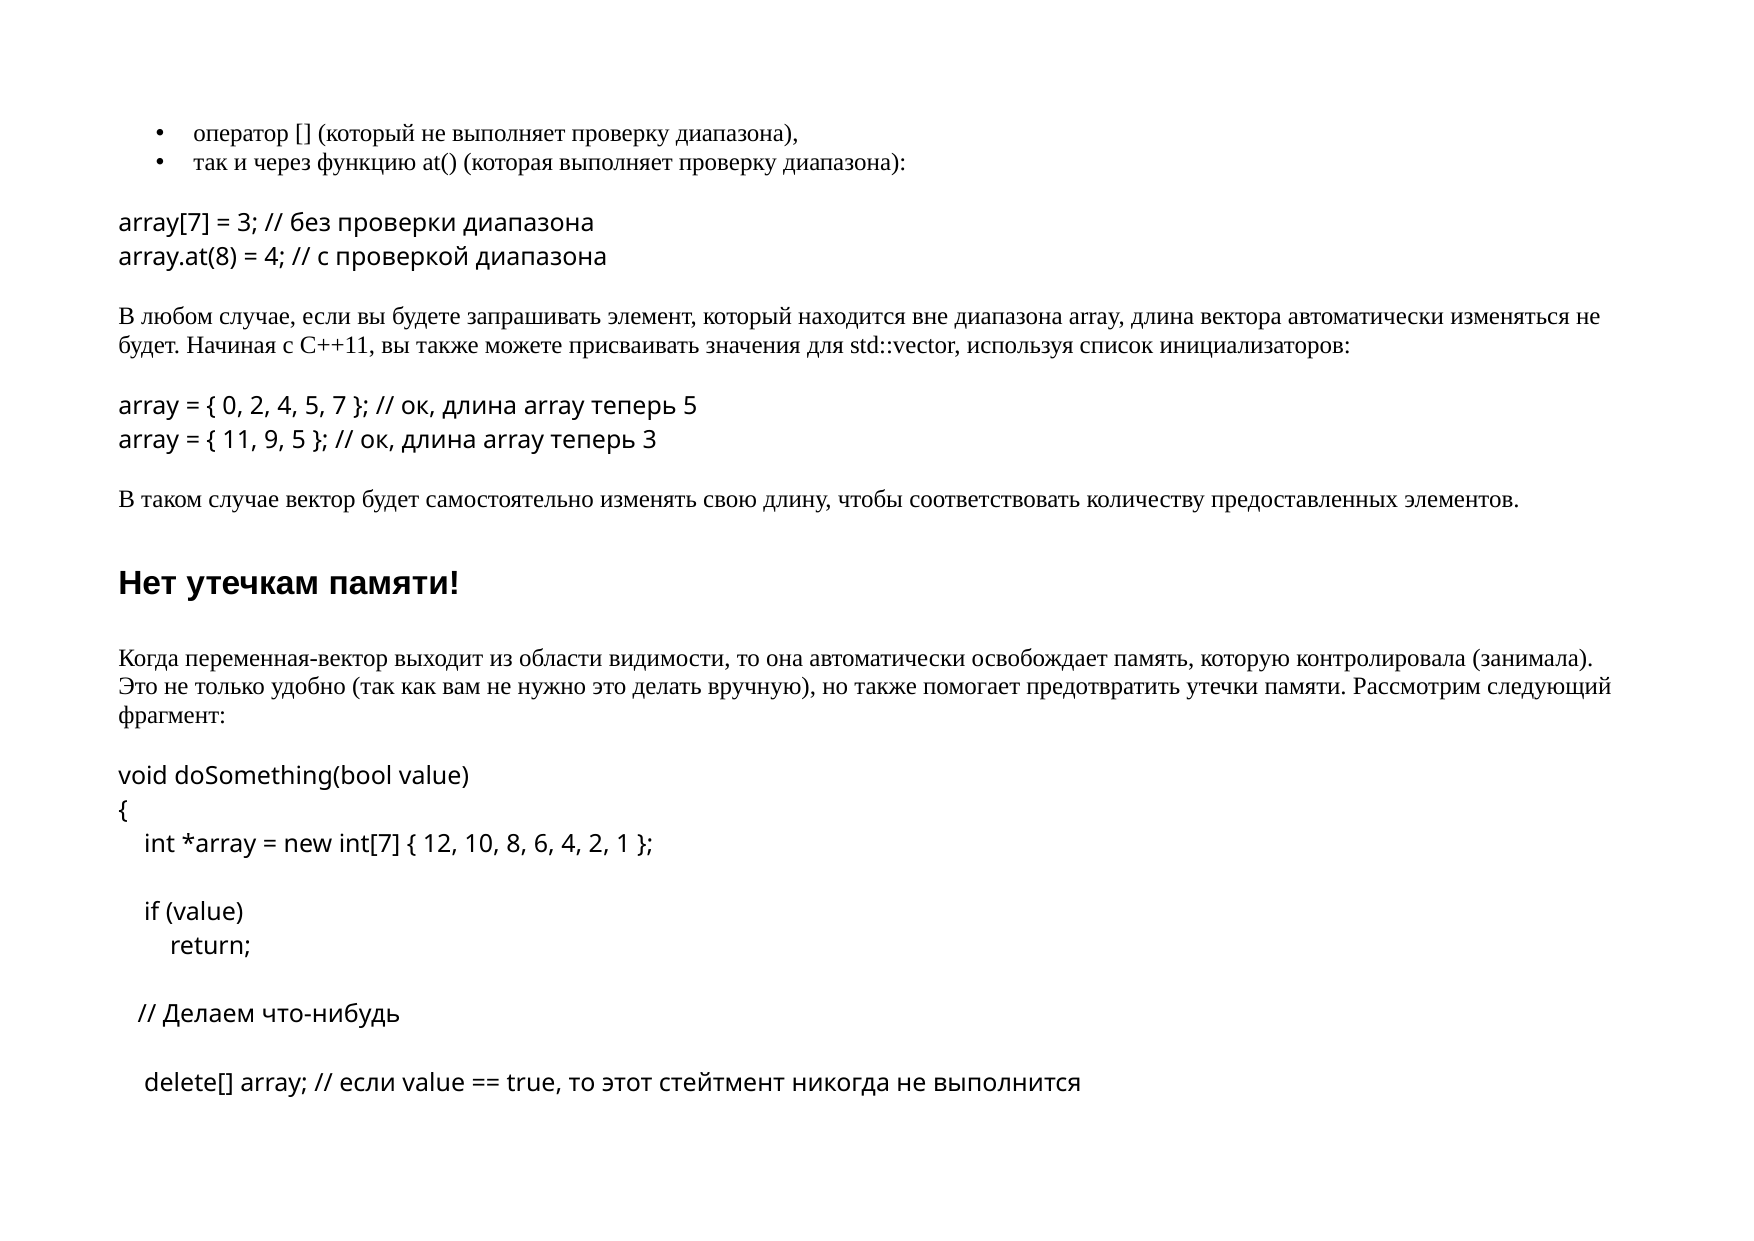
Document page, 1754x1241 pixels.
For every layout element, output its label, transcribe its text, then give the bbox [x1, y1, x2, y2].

text delete[] array; // если value == true, то этот стейтмент никогда не выполнится [118, 1064, 1636, 1098]
subtitle Нет утечкам памяти! [118, 563, 1636, 601]
text Когда переменная-вектор выходит из области видимости, то она автоматически освобождает память, которую контролировала (занимала). Это не только удобно (так как вам не нужно это делать вручную), но также помогает предотвратить утечки памяти. Рассмотрим следующий фрагмент: [118, 643, 1636, 729]
text int *array = new int[7] { 12, 10, 8, 6, 4, 2, 1 }; [118, 826, 1636, 860]
text array.at(8) = 4; // с проверкой диапазона [118, 238, 1636, 272]
text return; [118, 928, 1636, 962]
text array = { 11, 9, 5 }; // ок, длина array теперь 3 [118, 422, 1636, 456]
text array = { 0, 2, 4, 5, 7 }; // ок, длина array теперь 5 [118, 387, 1636, 422]
list так и через функцию at() (которая выполняет проверку диапазона): [156, 147, 1636, 176]
text if (value) [118, 894, 1636, 928]
text { [118, 792, 1636, 826]
text void doSomething(bool value) [118, 758, 1636, 792]
list оператор [] (который не выполняет проверку диапазона), [156, 118, 1636, 147]
text В таком случае вектор будет самостоятельно изменять свою длину, чтобы соответствовать количеству предоставленных элементов. [118, 484, 1636, 513]
text // Делаем что-нибудь [118, 996, 1636, 1030]
text В любом случае, если вы будете запрашивать элемент, который находится вне диапазона array, длина вектора автоматически изменяться не будет. Начиная с C++11, вы также можете присваивать значения для std::vector, используя список инициализаторов: [118, 301, 1636, 359]
text array[7] = 3; // без проверки диапазона [118, 204, 1636, 238]
